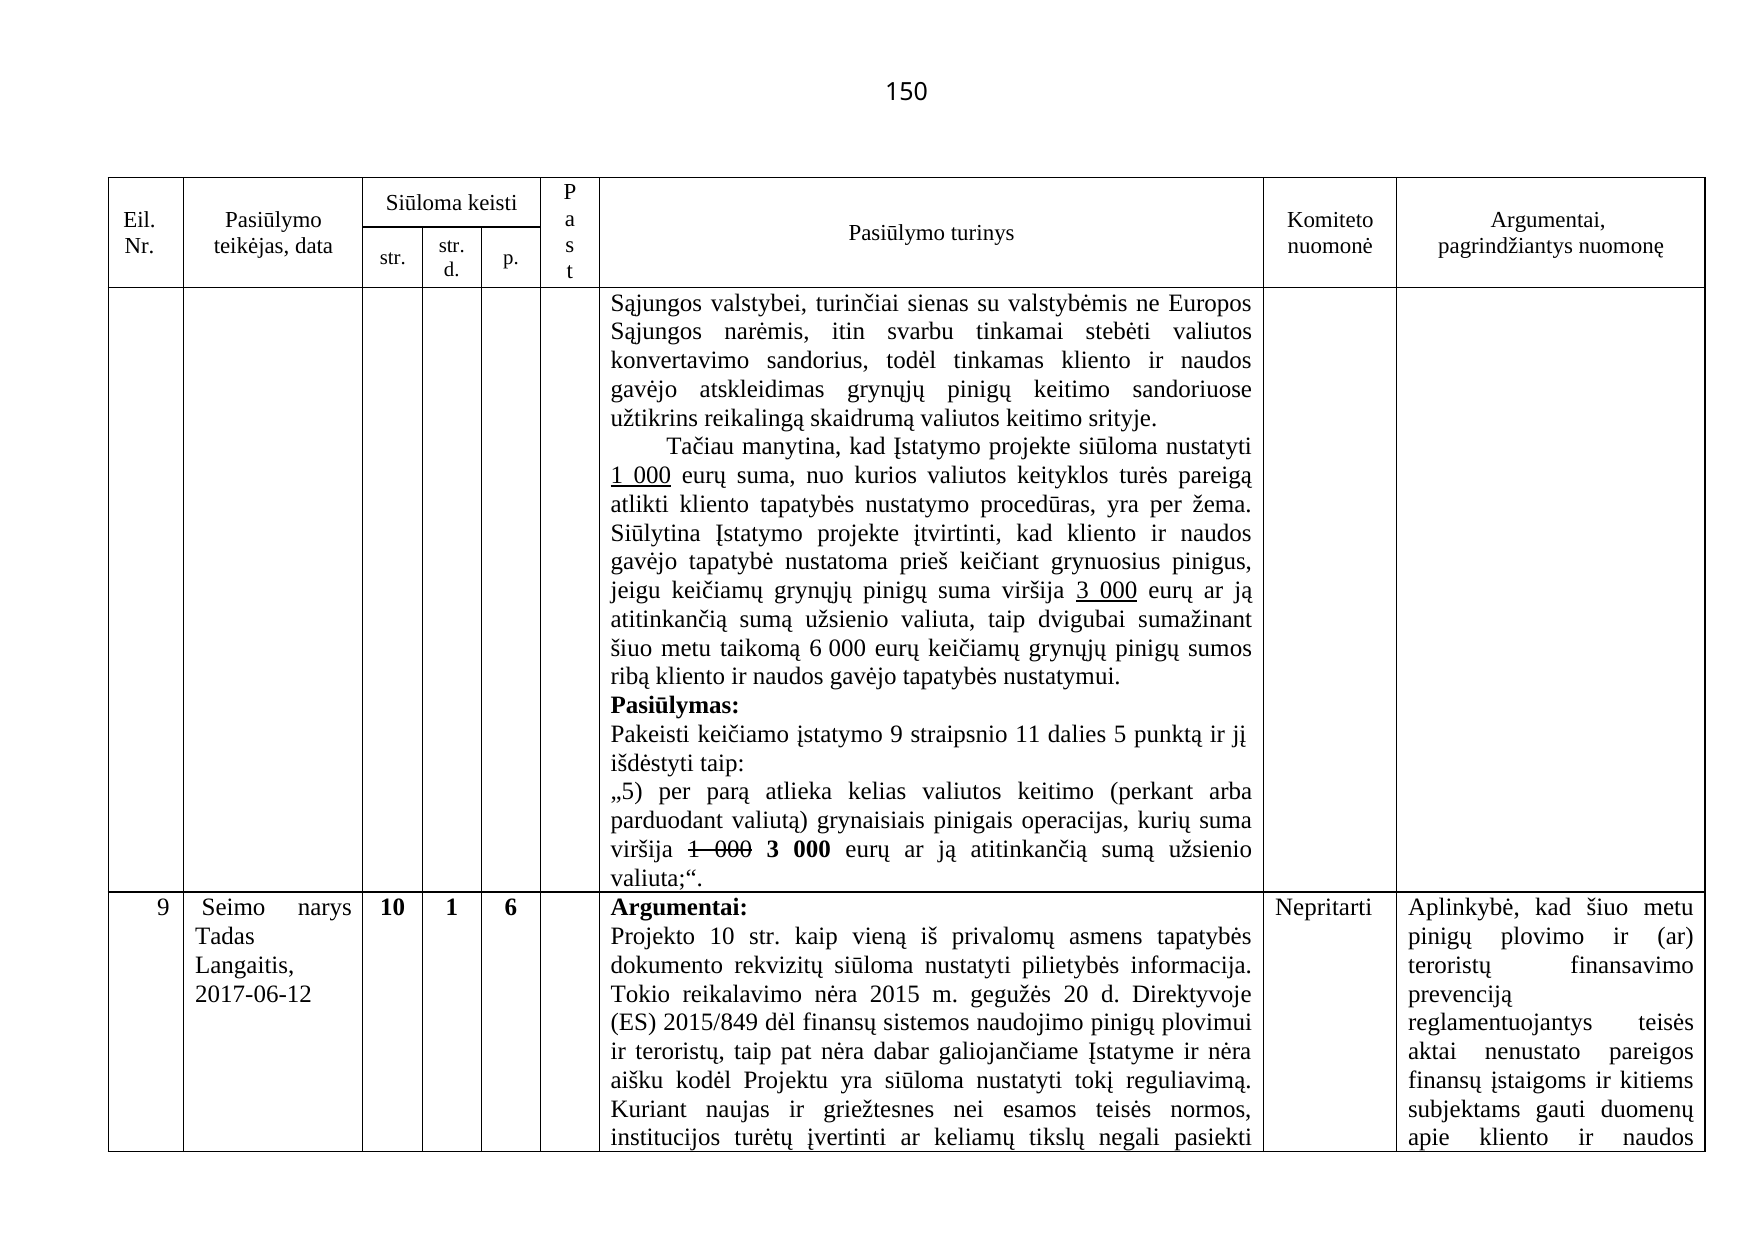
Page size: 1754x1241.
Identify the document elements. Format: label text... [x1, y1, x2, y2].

table_cell Argumentai: Projekto 10 str. kaip vieną iš privalomų asmens tapatybės dokumento rekvizitų siūloma nustatyti pilietybės informacija. Tokio reikalavimo nėra 2015 m. gegužės 20 d. Direktyvoje (ES) 2015/849 dėl finansų sistemos naudojimo pinigų plovimui ir teroristų, taip pat nėra dabar galiojančiame Įstatyme ir nėra aišku kodėl Projektu yra siūloma nustatyti tokį reguliavimą. Kuriant naujas ir griežtesnes nei esamos teisės normos, institucijos turėtų įvertinti ar keliamų tikslų negali pasiekti [600, 893, 1263, 1151]
table_header Eil. Nr. [109, 178, 183, 287]
table_cell Nepritarti [1264, 893, 1396, 1151]
table_cell [482, 288, 540, 891]
table_header Siūloma keisti [363, 178, 540, 226]
table_header Komiteto nuomonė [1264, 178, 1396, 287]
table_header Argumentai, pagrindžiantys nuomonę [1397, 178, 1704, 287]
table_cell [423, 288, 481, 891]
table_cell [363, 288, 422, 891]
table_cell [541, 893, 599, 1151]
table_cell [1264, 288, 1396, 891]
table_header Pasiūlymo teikėjas, data [184, 178, 362, 287]
table_cell Seimo narys Tadas Langaitis, 2017-06-12 [184, 893, 362, 1151]
table_cell p. [482, 228, 540, 287]
table_cell [184, 288, 362, 891]
table_cell [1397, 288, 1704, 891]
table_header Pastabos [541, 178, 599, 287]
table_cell 9. [109, 893, 183, 1151]
table_cell Aplinkybė, kad šiuo metu pinigų plovimo ir (ar) teroristų finansavimo prevenciją reglamentuojantys teisės aktai nenustato pareigos finansų įstaigoms ir kitiems subjektams gauti duomenų apie kliento ir naudos [1397, 893, 1704, 1151]
table_cell str. [363, 228, 422, 287]
table_cell 10 [363, 893, 422, 1151]
table_cell [541, 288, 599, 891]
table_cell Sąjungos valstybei, turinčiai sienas su valstybėmis ne Europos Sąjungos narėmis, itin svarbu tinkamai stebėti valiutos konvertavimo sandorius, todėl tinkamas kliento ir naudos gavėjo atskleidimas grynųjų pinigų keitimo sandoriuose užtikrins reikalingą skaidrumą valiutos keitimo srityje. Tačiau manytina, kad Įstatymo projekte siūloma nustatyti 1 000 eurų suma, nuo kurios valiutos keityklos turės pareigą atlikti kliento tapatybės nustatymo procedūras, yra per žema. Siūlytina Įstatymo projekte įtvirtinti, kad kliento ir naudos gavėjo tapatybė nustatoma prieš keičiant grynuosius pinigus, jeigu keičiamų grynųjų pinigų suma viršija 3 000 eurų ar ją atitinkančią sumą užsienio valiuta, taip dvigubai sumažinant šiuo metu taikomą 6 000 eurų keičiamų grynųjų pinigų sumos ribą kliento ir naudos gavėjo tapatybės nustatymui. Pasiūlymas: Pakeisti keičiamo įstatymo 9 straipsnio 11 dalies 5 punktą ir jį išdėstyti taip: „5) per parą atlieka kelias valiutos keitimo (perkant arba parduodant valiutą) grynaisiais pinigais operacijas, kurių suma viršija 1 000 3 000 eurų ar ją atitinkančią sumą užsienio valiuta;“. [600, 288, 1263, 891]
table_header Pasiūlymo turinys [600, 178, 1263, 287]
table_cell str. d. [423, 228, 481, 287]
table_cell 6 [482, 893, 540, 1151]
table_cell [109, 288, 183, 891]
table_cell 1 [423, 893, 481, 1151]
